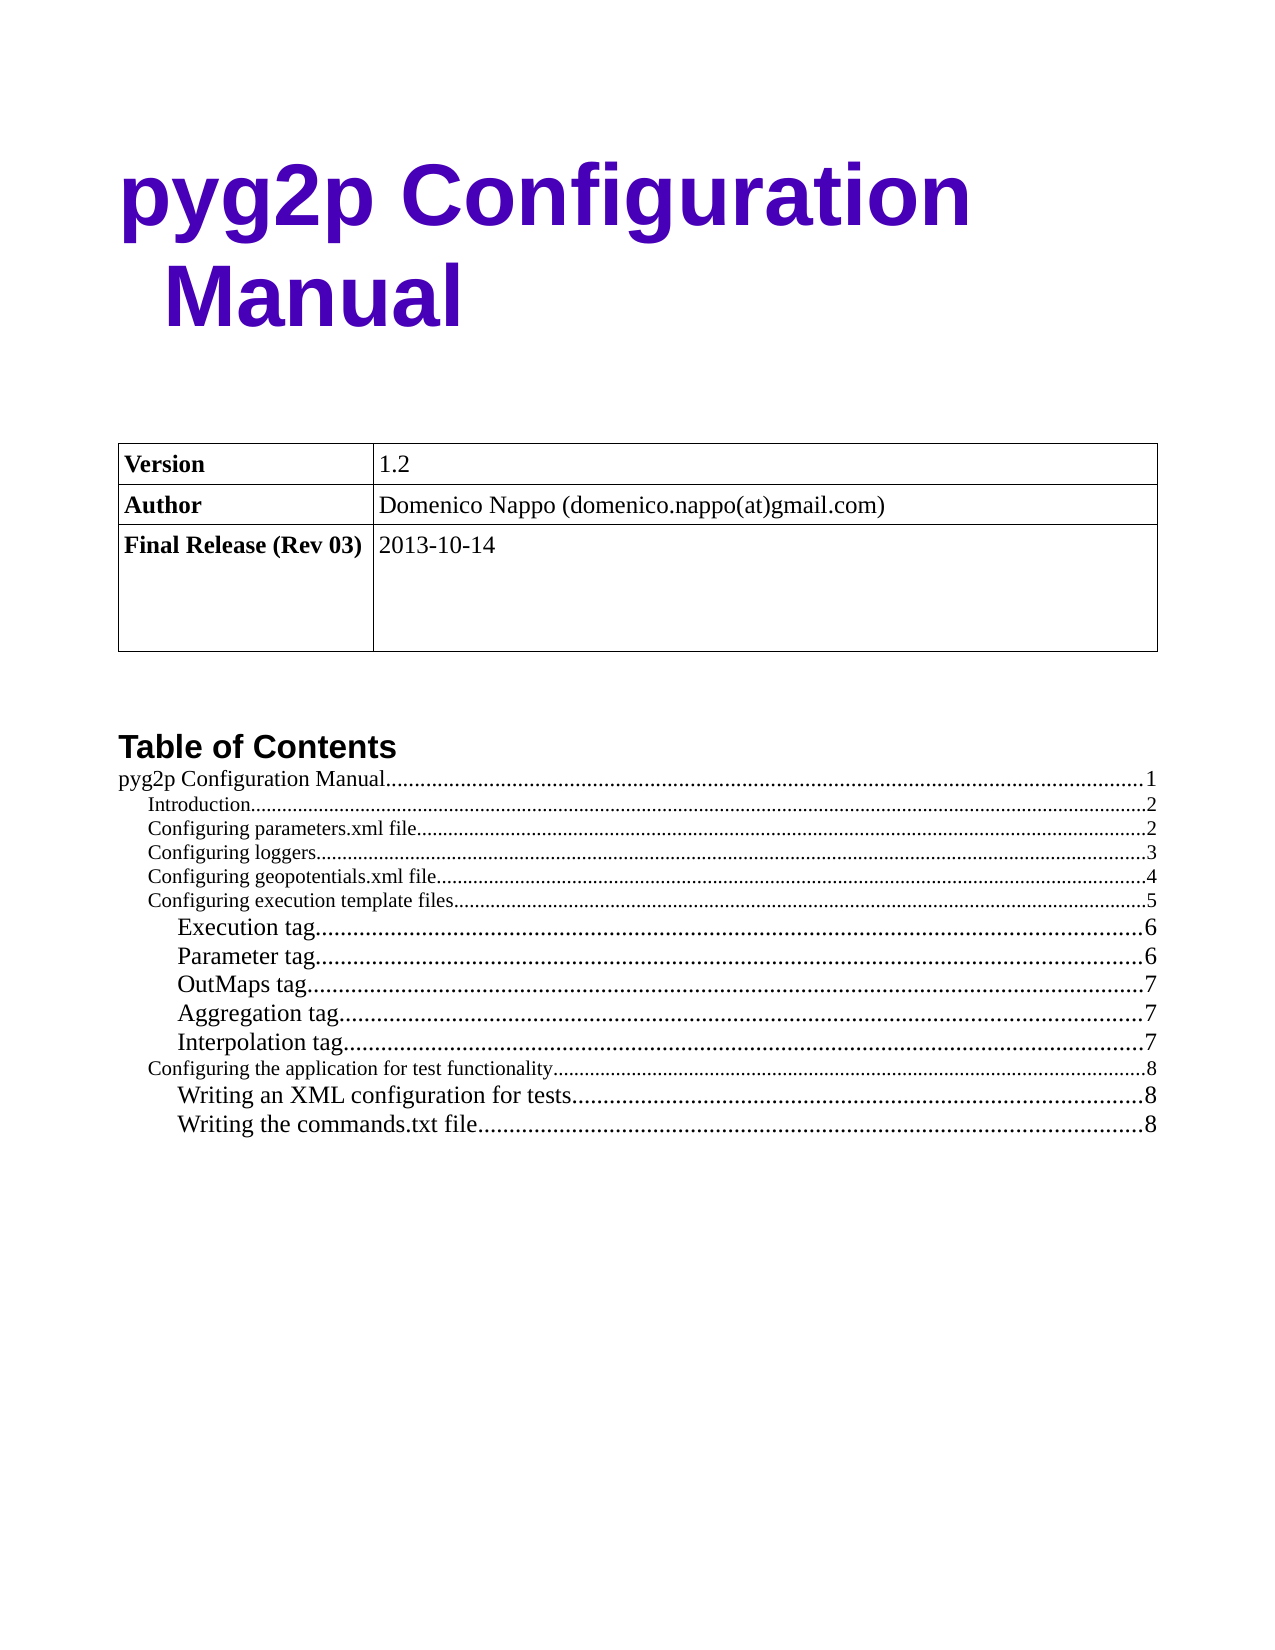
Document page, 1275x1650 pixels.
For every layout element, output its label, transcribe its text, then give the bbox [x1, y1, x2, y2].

text OutMaps tag 7 [177, 969, 1157, 998]
table_header Version [119, 444, 373, 484]
table_header 1.2 [374, 444, 1157, 484]
text Configuring execution template files 5 [148, 888, 1157, 912]
subtitle pyg2p Configuration Manual [118, 143, 1157, 344]
text Parameter tag 6 [177, 941, 1157, 969]
table_cell Author [119, 485, 373, 524]
subtitle Table of Contents [118, 727, 1157, 765]
text Configuring loggers 3 [148, 840, 1157, 864]
text Aggregation tag 7 [177, 998, 1157, 1027]
text Configuring geopotentials.xml file 4 [148, 864, 1157, 888]
text pyg2p Configuration Manual 1 [118, 765, 1157, 792]
text Writing an XML configuration for tests 8 [177, 1080, 1157, 1109]
text Writing the commands.txt file 8 [177, 1109, 1157, 1137]
text Interpolation tag 7 [177, 1027, 1157, 1056]
table_cell Domenico Nappo (domenico.nappo(at)gmail.com) [374, 485, 1157, 524]
text Configuring parameters.xml file 2 [148, 816, 1157, 840]
table_cell 2013-10-14 [374, 525, 1157, 651]
text Configuring the application for test functionality 8 [148, 1056, 1157, 1080]
text Execution tag 6 [177, 912, 1157, 941]
table_cell Final Release (Rev 03) [119, 525, 373, 651]
text Introduction 2 [148, 792, 1157, 816]
